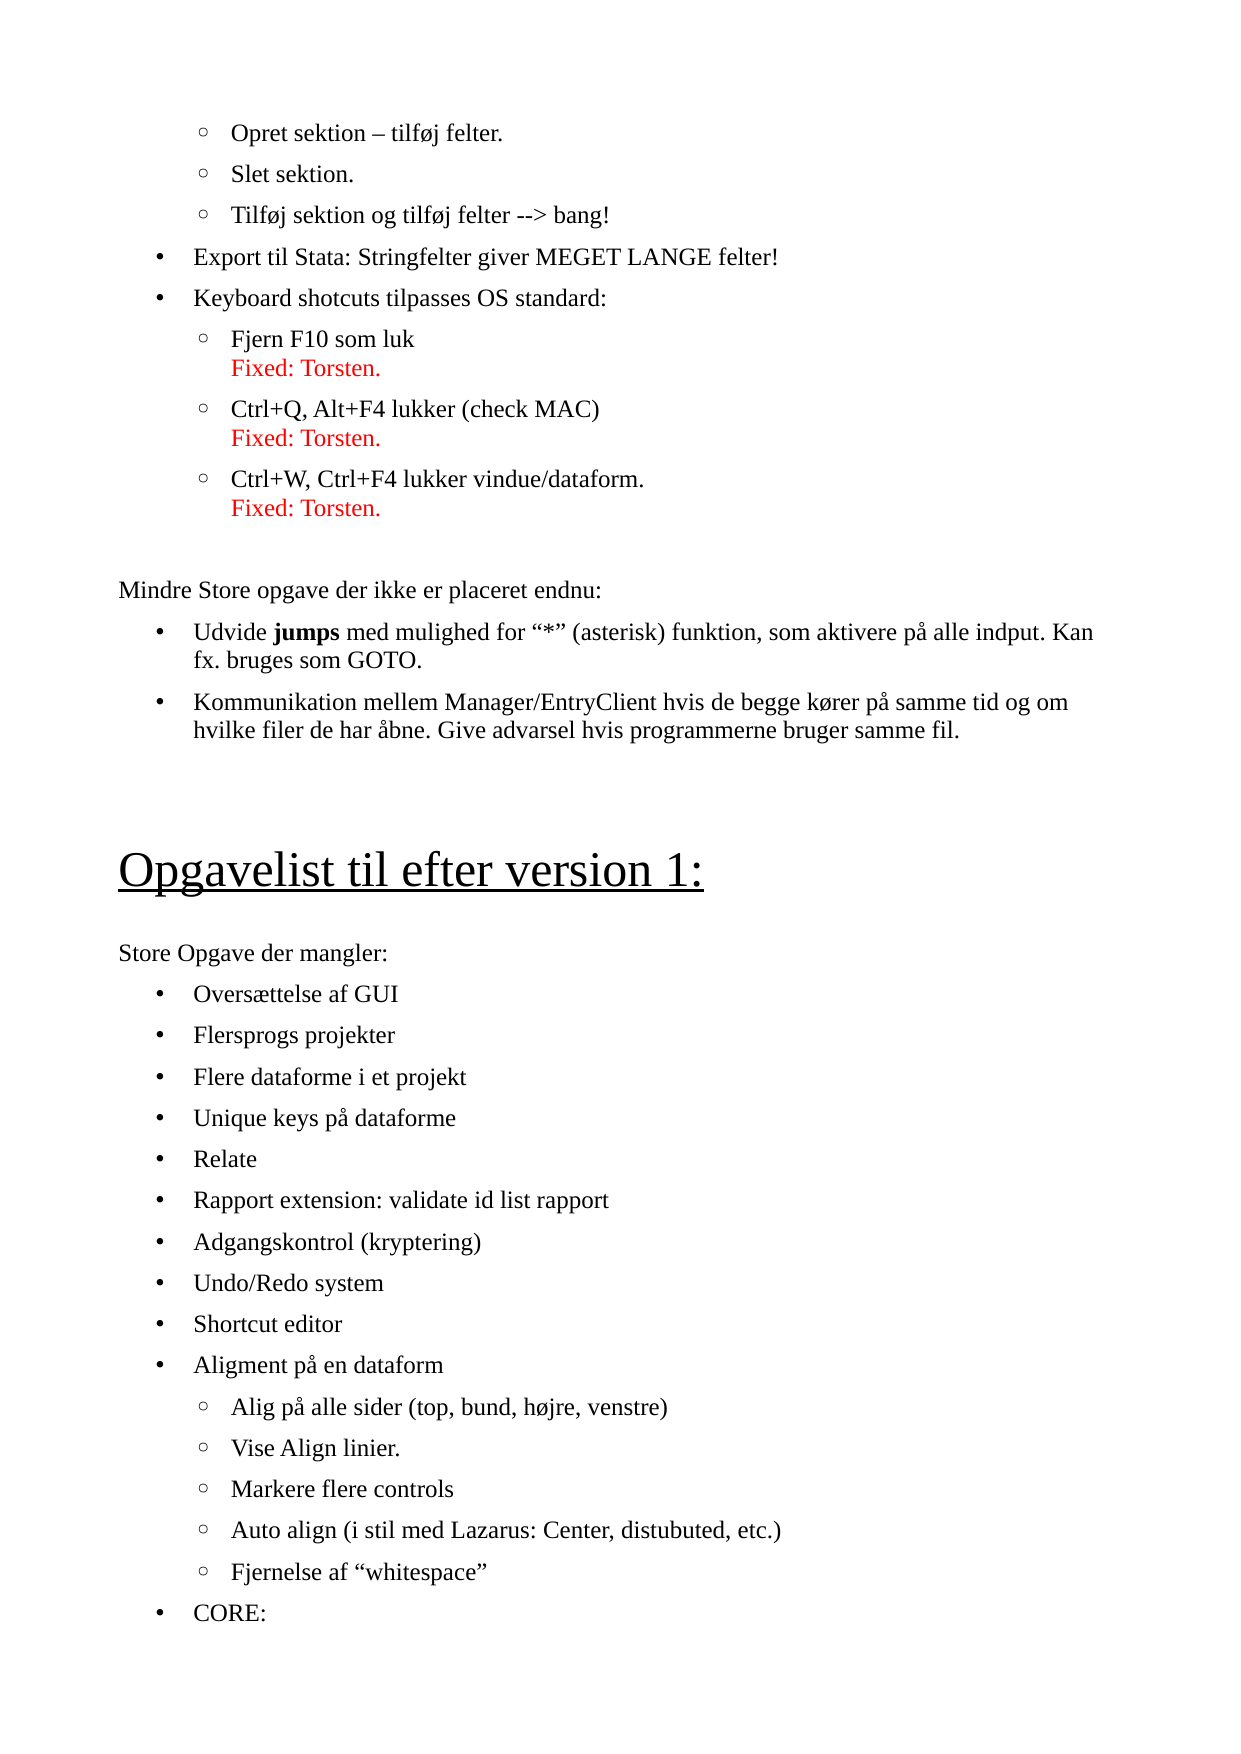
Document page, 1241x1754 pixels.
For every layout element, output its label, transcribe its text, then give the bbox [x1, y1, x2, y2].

list Fjern F10 som luk Fixed: Torsten. [193, 324, 1122, 382]
list Slet sektion. [193, 159, 1122, 188]
list Aligment på en dataform [156, 1351, 1122, 1379]
list Fjernelse af “whitespace” [193, 1557, 1122, 1586]
list Flere dataforme i et projekt [156, 1062, 1122, 1091]
list Shortcut editor [156, 1309, 1122, 1338]
list Unique keys på dataforme [156, 1103, 1122, 1132]
list Markere flere controls [193, 1474, 1122, 1503]
list Opret sektion – tilføj felter. [193, 118, 1122, 147]
list CORE: [156, 1598, 1122, 1627]
text Opgavelist til efter version 1: [118, 839, 1122, 897]
list Vise Align linier. [193, 1433, 1122, 1462]
list Adgangskontrol (kryptering) [156, 1227, 1122, 1256]
list Relate [156, 1144, 1122, 1173]
list Udvide jumps med mulighed for “*” (asterisk) funktion, som aktivere på alle indput. Kan fx. bruges som GOTO. [156, 617, 1122, 674]
list Ctrl+Q, Alt+F4 lukker (check MAC) Fixed: Torsten. [193, 394, 1122, 452]
list Auto align (i stil med Lazarus: Center, distubuted, etc.) [193, 1516, 1122, 1544]
list Oversættelse af GUI [156, 979, 1122, 1008]
list Export til Stata: Stringfelter giver MEGET LANGE felter! [156, 242, 1122, 271]
text Mindre Store opgave der ikke er placeret endnu: [118, 576, 1122, 604]
list Keyboard shotcuts tilpasses OS standard: [156, 283, 1122, 312]
list Tilføj sektion og tilføj felter --> bang! [193, 201, 1122, 229]
text Store Opgave der mangler: [118, 938, 1122, 967]
list Ctrl+W, Ctrl+F4 lukker vindue/dataform. Fixed: Torsten. [193, 464, 1122, 522]
list Rapport extension: validate id list rapport [156, 1186, 1122, 1214]
list Flersprogs projekter [156, 1021, 1122, 1049]
list Undo/Redo system [156, 1268, 1122, 1297]
list Alig på alle sider (top, bund, højre, venstre) [193, 1392, 1122, 1421]
list Kommunikation mellem Manager/EntryClient hvis de begge kører på samme tid og om hvilke filer de har åbne. Give advarsel hvis programmerne bruger samme fil. [156, 687, 1122, 744]
